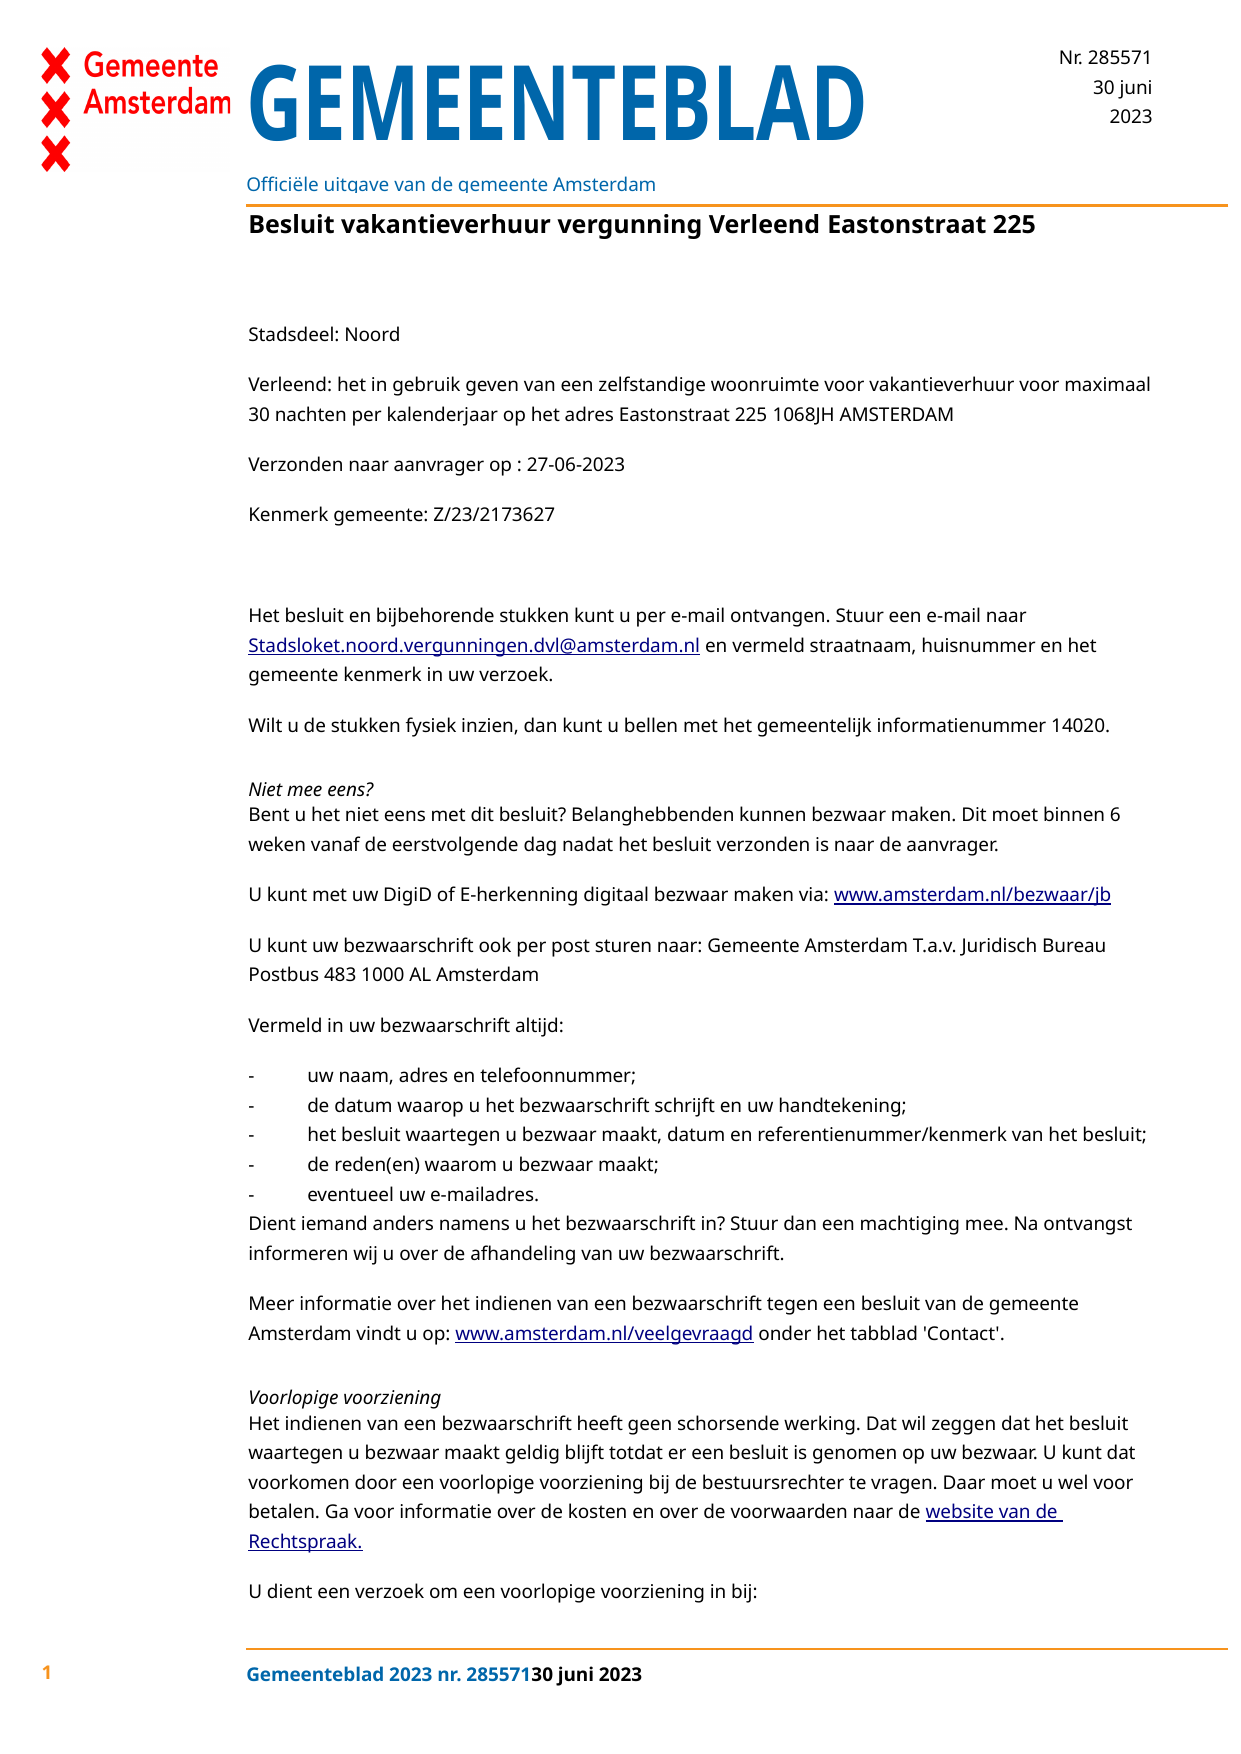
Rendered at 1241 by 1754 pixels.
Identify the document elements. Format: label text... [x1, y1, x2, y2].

text Verleend: het in gebruik geven van een zelfstandige woonruimte voor vakantieverhuur voor maximaal 30 nachten per kalenderjaar op het adres Eastonstraat 225 1068JH AMSTERDAM [248, 371, 1152, 426]
text U kunt met uw DigiD of E-herkenning digitaal bezwaar maken via: www.amsterdam.nl/bezwaar/jb [248, 882, 1152, 907]
text Het indienen van een bezwaarschrift heeft geen schorsende werking. Dat wil zeggen dat het besluit waartegen u bezwaar maakt geldig blijft totdat er een besluit is genomen op uw bezwaar. U kunt dat voorkomen door een voorlopige voorziening bij de bestuursrechter te vragen. Daar moet u wel voor betalen. Ga voor informatie over de kosten en over de voorwaarden naar de website van de Rechtspraak. [248, 1410, 1152, 1554]
list eventueel uw e-mailadres. [248, 1181, 1152, 1207]
text Besluit vakantieverhuur vergunning Verleend Eastonstraat 225 [248, 207, 1152, 241]
list de datum waarop u het bezwaarschrift schrijft en uw handtekening; [248, 1092, 1152, 1118]
text Verzonden naar aanvrager op : 27-06-2023 [248, 451, 1152, 477]
text Voorlopige voorziening [248, 1384, 1152, 1410]
text Meer informatie over het indienen van een bezwaarschrift tegen een besluit van de gemeente Amsterdam vindt u op: www.amsterdam.nl/veelgevraagd onder het tabblad 'Contact'. [248, 1290, 1152, 1346]
text Het besluit en bijbehorende stukken kunt u per e-mail ontvangen. Stuur een e-mail naar Stadsloket.noord.vergunningen.dvl@amsterdam.nl en vermeld straatnaam, huisnummer en het gemeente kenmerk in uw verzoek. [248, 602, 1152, 687]
text Niet mee eens? [248, 776, 1152, 802]
list de reden(en) waarom u bezwaar maakt; [248, 1151, 1152, 1177]
picture [41, 47, 231, 172]
text Stadsdeel: Noord [248, 321, 1152, 346]
list het besluit waartegen u bezwaar maakt, datum en referentienummer/kenmerk van het besluit; [248, 1122, 1152, 1147]
text U kunt uw bezwaarschrift ook per post sturen naar: Gemeente Amsterdam T.a.v. Juridisch Bureau Postbus 483 1000 AL Amsterdam [248, 932, 1152, 987]
text U dient een verzoek om een voorlopige voorziening in bij: [248, 1578, 1152, 1604]
text Wilt u de stukken fysiek inzien, dan kunt u bellen met het gemeentelijk informatienummer 14020. [248, 712, 1152, 738]
text Bent u het niet eens met dit besluit? Belanghebbenden kunnen bezwaar maken. Dit moet binnen 6 weken vanaf de eerstvolgende dag nadat het besluit verzonden is naar de aanvrager. [248, 802, 1152, 857]
text Kenmerk gemeente: Z/23/2173627 [248, 502, 1152, 527]
list uw naam, adres en telefoonnummer; [248, 1062, 1152, 1088]
text Dient iemand anders namens u het bezwaarschrift in? Stuur dan een machtiging mee. Na ontvangst informeren wij u over de afhandeling van uw bezwaarschrift. [248, 1210, 1152, 1266]
text Vermeld in uw bezwaarschrift altijd: [248, 1012, 1152, 1038]
